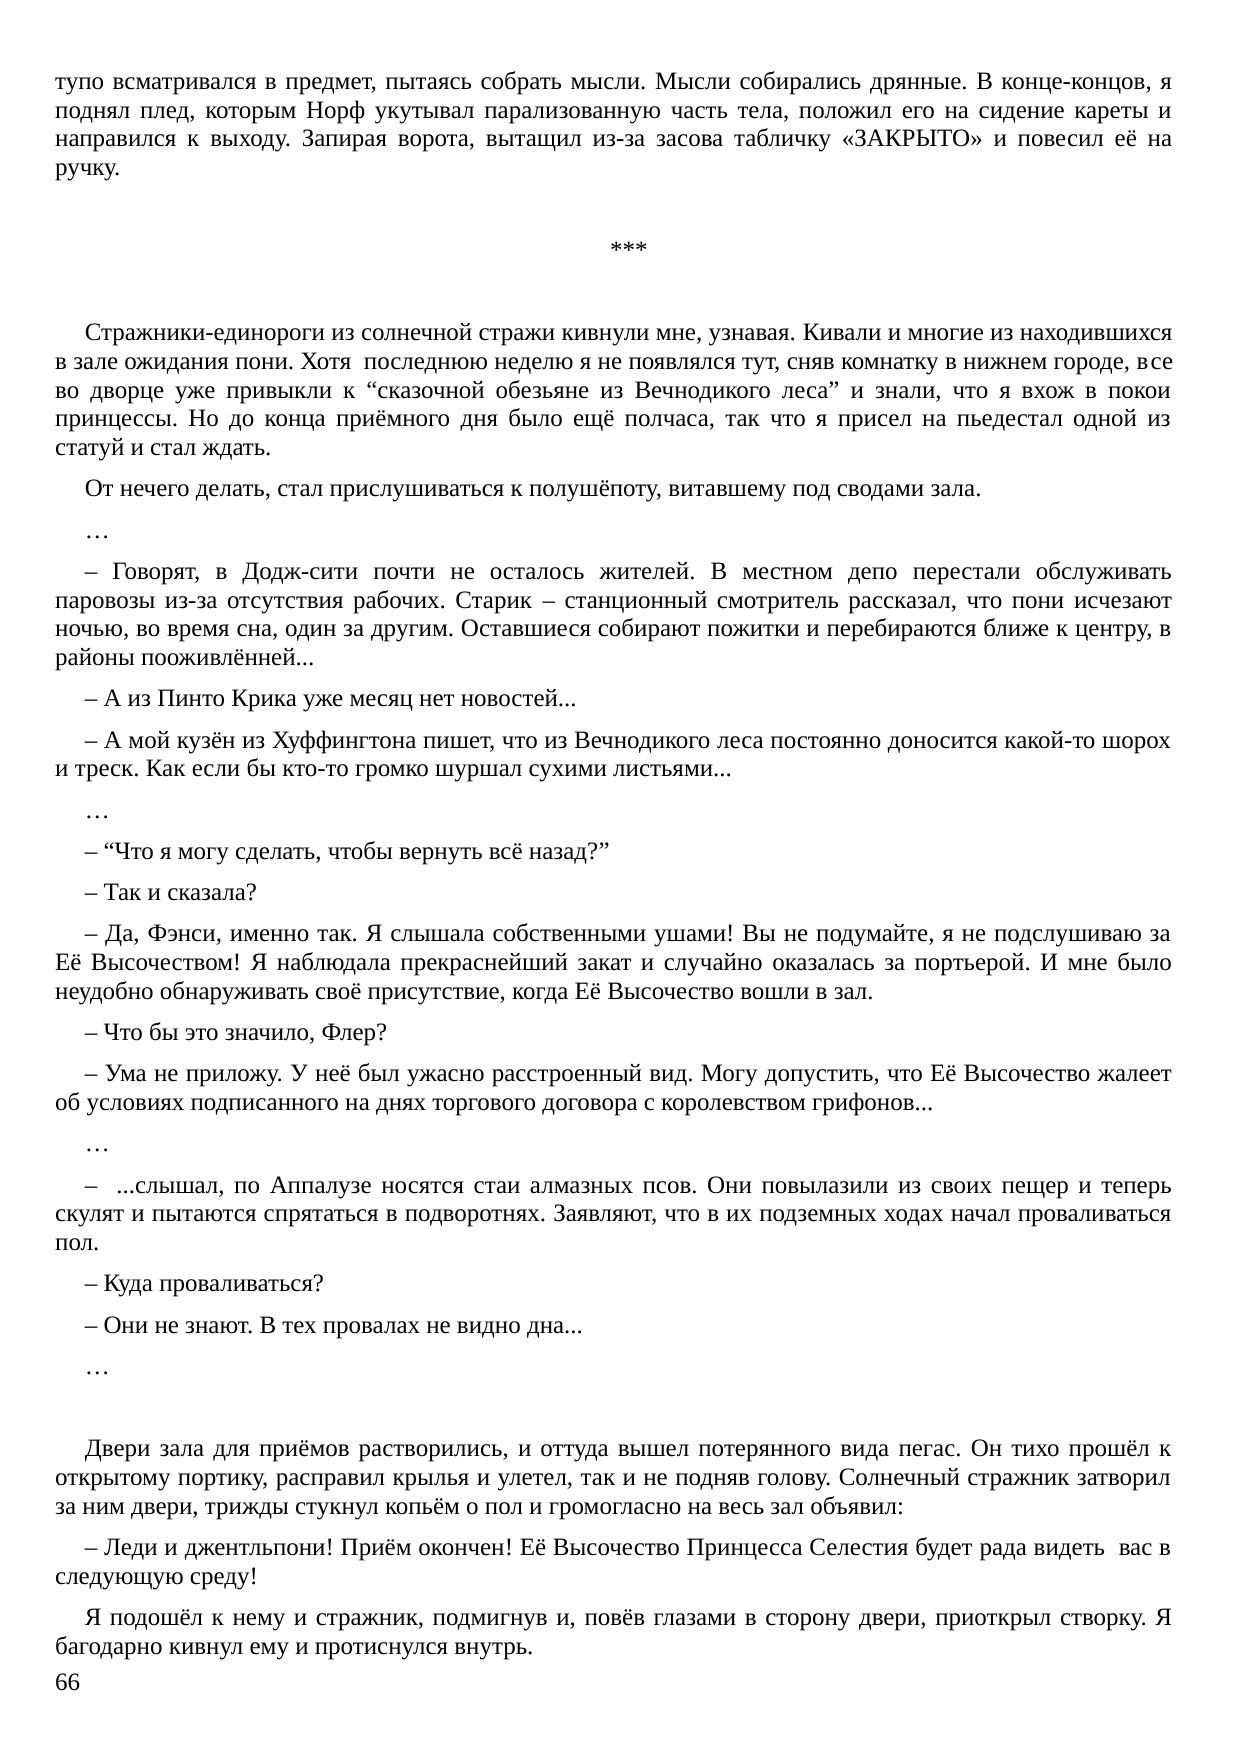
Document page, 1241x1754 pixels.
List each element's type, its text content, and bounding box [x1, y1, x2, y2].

text – ...слышал, по Аппалузе носятся стаи алмазных псов. Они повылазили из своих пещер и теперь скулят и пытаются спрятаться в подворотнях. Заявляют, что в их подземных ходах начал проваливаться пол. [55, 1170, 1173, 1256]
text – А мой кузён из Хуффингтона пишет, что из Вечнодикого леса постоянно доносится какой-то шорох и треск. Как если бы кто-то громко шуршал сухими листьями... [55, 725, 1173, 782]
text – Куда проваливаться? [55, 1268, 1173, 1297]
text – Говорят, в Додж-сити почти не осталось жителей. В местном депо перестали обслуживать паровозы из-за отсутствия рабочих. Старик – станционный смотритель рассказал, что пони исчезают ночью, во время сна, один за другим. Оставшиеся собирают пожитки и перебираются ближе к центру, в районы пооживлённей... [55, 556, 1173, 671]
text – Да, Фэнси, именно так. Я слышала собственными ушами! Вы не подумайте, я не подслушиваю за Её Высочеством! Я наблюдала прекраснейший закат и случайно оказалась за портьерой. И мне было неудобно обнаруживать своё присутствие, когда Её Высочество вошли в зал. [55, 918, 1173, 1005]
text Стражники-единороги из солнечной стражи кивнули мне, узнавая. Кивали и многие из находившихся в зале ожидания пони. Хотя последнюю неделю я не появлялся тут, сняв комнатку в нижнем городе, все во дворце уже привыкли к “сказочной обезьяне из Вечнодикого леса” и знали, что я вхож в покои принцессы. Но до конца приёмного дня было ещё полчаса, так что я присел на пьедестал одной из статуй и стал ждать. [55, 317, 1173, 461]
text – А из Пинто Крика уже месяц нет новостей... [55, 683, 1173, 712]
text Я подошёл к нему и стражник, подмигнув и, повёв глазами в сторону двери, приоткрыл створку. Я багодарно кивнул ему и протиснулся внутрь. [55, 1602, 1173, 1660]
text тупо всматривался в предмет, пытаясь собрать мысли. Мысли собирались дрянные. В конце-концов, я поднял плед, которым Норф укутывал парализованную часть тела, положил его на сидение кареты и направился к выходу. Запирая ворота, вытащил из-за засова табличку «ЗАКРЫТО» и повесил её на ручку. [55, 66, 1173, 181]
text – Что бы это значило, Флер? [55, 1017, 1173, 1046]
text *** [55, 235, 1173, 263]
text … [55, 795, 1173, 823]
text – Так и сказала? [55, 877, 1173, 906]
text – Ума не приложу. У неё был ужасно расстроенный вид. Могу допустить, что Её Высочество жалеет об условиях подписанного на днях торгового договора с королевством грифонов... [55, 1058, 1173, 1116]
text – “Что я могу сделать, чтобы вернуть всё назад?” [55, 836, 1173, 865]
text От нечего делать, стал прислушиваться к полушёпоту, витавшему под сводами зала. [55, 473, 1173, 502]
text … [55, 1351, 1173, 1380]
text Двери зала для приёмов растворились, и оттуда вышел потерянного вида пегас. Он тихо прошёл к открытому портику, расправил крылья и улетел, так и не подняв голову. Солнечный стражник затворил за ним двери, трижды стукнул копьём о пол и громогласно на весь зал объявил: [55, 1433, 1173, 1520]
text – Леди и джентльпони! Приём окончен! Её Высочество Принцесса Селестия будет рада видеть вас в следующую среду! [55, 1532, 1173, 1590]
text … [55, 1128, 1173, 1157]
text … [55, 515, 1173, 543]
text – Они не знают. В тех провалах не видно дна... [55, 1310, 1173, 1338]
